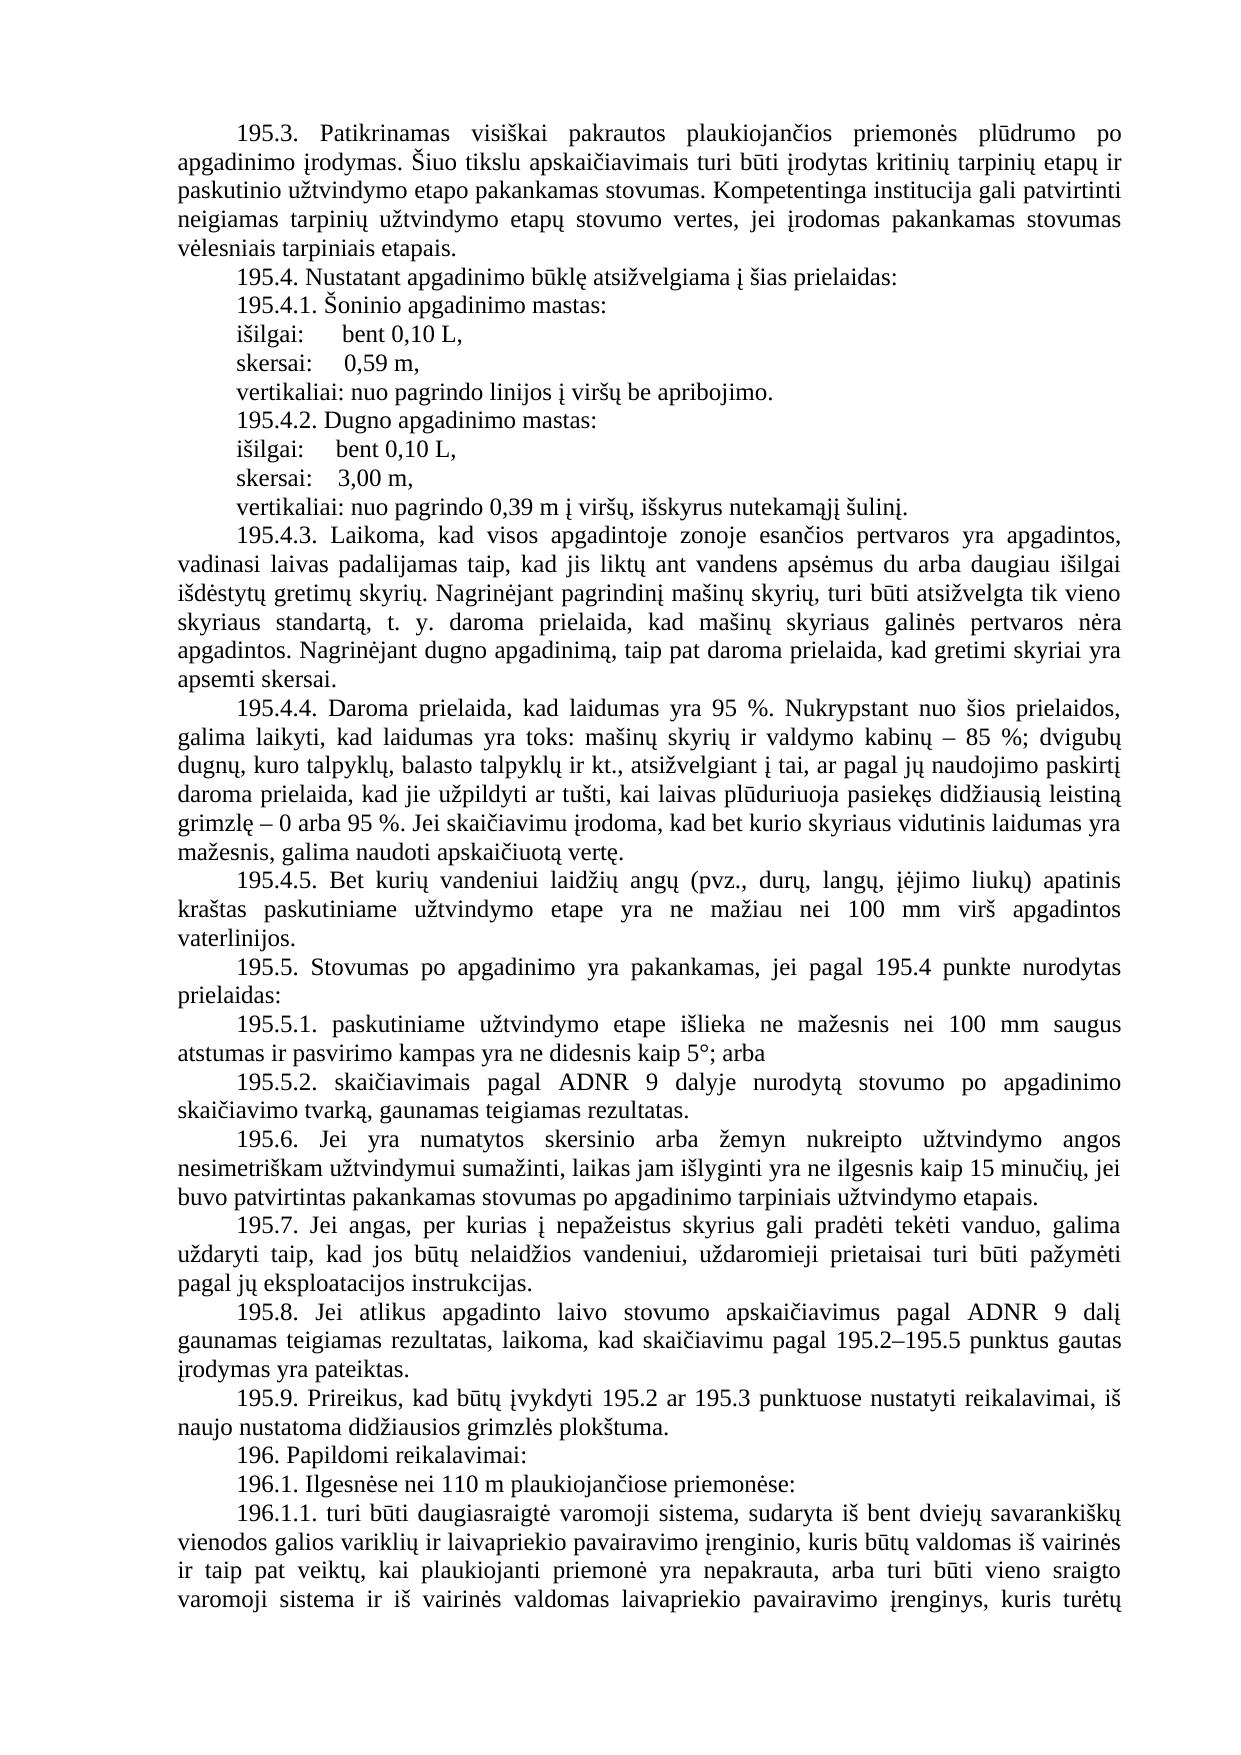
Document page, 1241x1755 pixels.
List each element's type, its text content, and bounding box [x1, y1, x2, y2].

text skersai: 3,00 m, [177, 463, 1122, 492]
text vertikaliai: nuo pagrindo 0,39 m į viršų, išskyrus nutekamąjį šulinį. [177, 492, 1122, 521]
text 195.8. Jei atlikus apgadinto laivo stovumo apskaičiavimus pagal ADNR 9 dalį gaunamas teigiamas rezultatas, laikoma, kad skaičiavimu pagal 195.2–195.5 punktus gautas įrodymas yra pateiktas. [177, 1297, 1122, 1383]
text išilgai: bent 0,10 L, [177, 319, 1122, 348]
text 196. Papildomi reikalavimai: [177, 1441, 1122, 1469]
text 195.6. Jei yra numatytos skersinio arba žemyn nukreipto užtvindymo angos nesimetriškam užtvindymui sumažinti, laikas jam išlyginti yra ne ilgesnis kaip 15 minučių, jei buvo patvirtintas pakankamas stovumas po apgadinimo tarpiniais užtvindymo etapais. [177, 1124, 1122, 1211]
text 195.3. Patikrinamas visiškai pakrautos plaukiojančios priemonės plūdrumo po apgadinimo įrodymas. Šiuo tikslu apskaičiavimais turi būti įrodytas kritinių tarpinių etapų ir paskutinio užtvindymo etapo pakankamas stovumas. Kompetentinga institucija gali patvirtinti neigiamas tarpinių užtvindymo etapų stovumo vertes, jei įrodomas pakankamas stovumas vėlesniais tarpiniais etapais. [177, 118, 1122, 262]
text 196.1.1. turi būti daugiasraigtė varomoji sistema, sudaryta iš bent dviejų savarankiškų vienodos galios variklių ir laivapriekio pavairavimo įrenginio, kuris būtų valdomas iš vairinės ir taip pat veiktų, kai plaukiojanti priemonė yra nepakrauta, arba turi būti vieno sraigto varomoji sistema ir iš vairinės valdomas laivapriekio pavairavimo įrenginys, kuris turėtų [177, 1498, 1122, 1613]
text 195.4.2. Dugno apgadinimo mastas: [177, 406, 1122, 434]
text 195.4. Nustatant apgadinimo būklę atsižvelgiama į šias prielaidas: [177, 262, 1122, 291]
text 196.1. Ilgesnėse nei 110 m plaukiojančiose priemonėse: [177, 1469, 1122, 1498]
text vertikaliai: nuo pagrindo linijos į viršų be apribojimo. [177, 377, 1122, 406]
text 195.7. Jei angas, per kurias į nepažeistus skyrius gali pradėti tekėti vanduo, galima uždaryti taip, kad jos būtų nelaidžios vandeniui, uždaromieji prietaisai turi būti pažymėti pagal jų eksploatacijos instrukcijas. [177, 1211, 1122, 1297]
text 195.9. Prireikus, kad būtų įvykdyti 195.2 ar 195.3 punktuose nustatyti reikalavimai, iš naujo nustatoma didžiausios grimzlės plokštuma. [177, 1383, 1122, 1441]
text 195.4.1. Šoninio apgadinimo mastas: [177, 291, 1122, 319]
text 195.5.1. paskutiniame užtvindymo etape išlieka ne mažesnis nei 100 mm saugus atstumas ir pasvirimo kampas yra ne didesnis kaip 5°; arba [177, 1009, 1122, 1067]
text skersai: 0,59 m, [177, 348, 1122, 377]
text 195.4.4. Daroma prielaida, kad laidumas yra 95 %. Nukrypstant nuo šios prielaidos, galima laikyti, kad laidumas yra toks: mašinų skyrių ir valdymo kabinų – 85 %; dvigubų dugnų, kuro talpyklų, balasto talpyklų ir kt., atsižvelgiant į tai, ar pagal jų naudojimo paskirtį daroma prielaida, kad jie užpildyti ar tušti, kai laivas plūduriuoja pasiekęs didžiausią leistiną grimzlę – 0 arba 95 %. Jei skaičiavimu įrodoma, kad bet kurio skyriaus vidutinis laidumas yra mažesnis, galima naudoti apskaičiuotą vertę. [177, 693, 1122, 866]
text 195.4.5. Bet kurių vandeniui laidžių angų (pvz., durų, langų, įėjimo liukų) apatinis kraštas paskutiniame užtvindymo etape yra ne mažiau nei 100 mm virš apgadintos vaterlinijos. [177, 866, 1122, 952]
text 195.4.3. Laikoma, kad visos apgadintoje zonoje esančios pertvaros yra apgadintos, vadinasi laivas padalijamas taip, kad jis liktų ant vandens apsėmus du arba daugiau išilgai išdėstytų gretimų skyrių. Nagrinėjant pagrindinį mašinų skyrių, turi būti atsižvelgta tik vieno skyriaus standartą, t. y. daroma prielaida, kad mašinų skyriaus galinės pertvaros nėra apgadintos. Nagrinėjant dugno apgadinimą, taip pat daroma prielaida, kad gretimi skyriai yra apsemti skersai. [177, 521, 1122, 693]
text išilgai: bent 0,10 L, [177, 434, 1122, 463]
text 195.5.2. skaičiavimais pagal ADNR 9 dalyje nurodytą stovumo po apgadinimo skaičiavimo tvarką, gaunamas teigiamas rezultatas. [177, 1067, 1122, 1124]
text 195.5. Stovumas po apgadinimo yra pakankamas, jei pagal 195.4 punkte nurodytas prielaidas: [177, 952, 1122, 1009]
